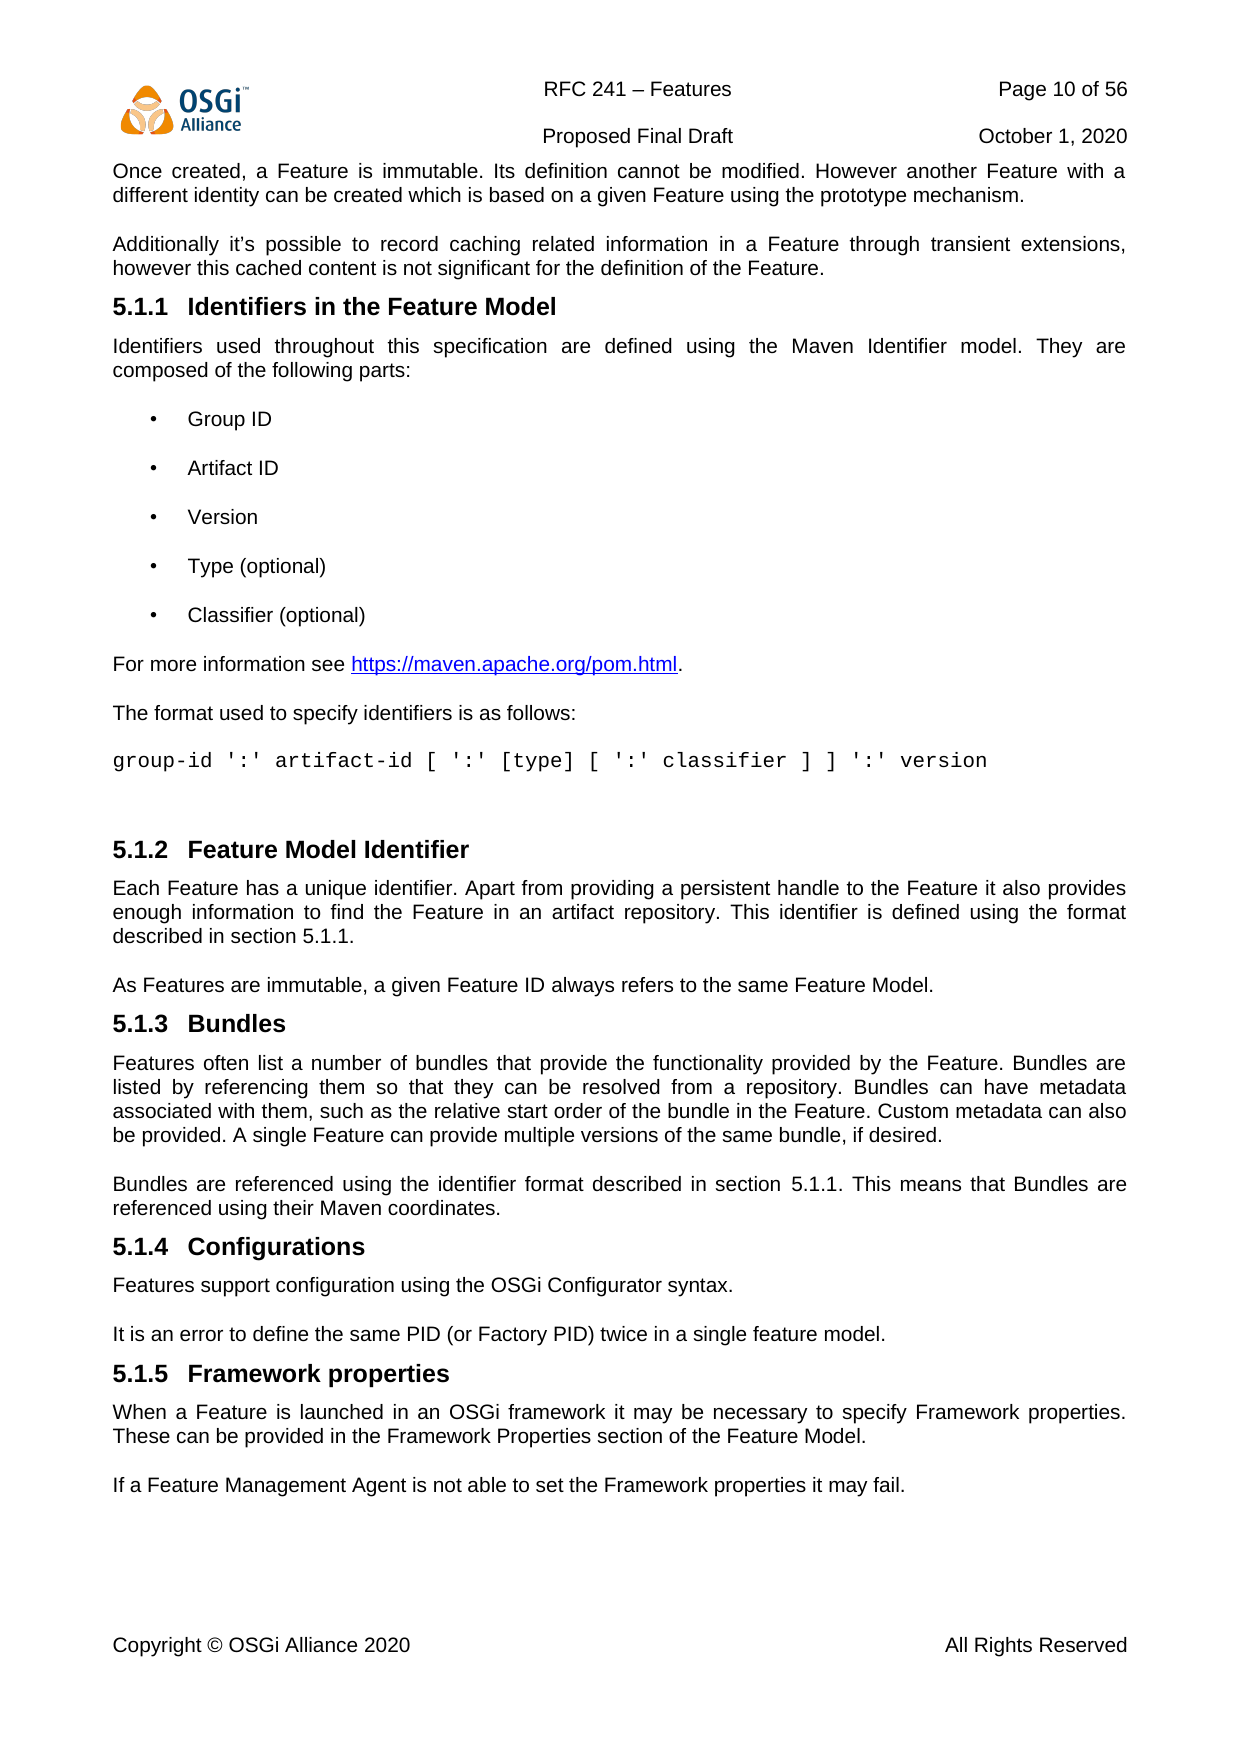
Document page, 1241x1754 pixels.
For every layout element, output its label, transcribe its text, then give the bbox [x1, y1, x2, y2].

text Features support configuration using the OSGi Configurator syntax. [112, 1273, 1128, 1297]
picture [113, 78, 257, 142]
text Additionally it’s possible to record caching related information in a Feature through transient extensions, however this cached content is not significant for the definition of the Feature. [112, 232, 1128, 280]
subtitle Framework properties [112, 1358, 1128, 1387]
subtitle Configurations [112, 1232, 1128, 1261]
text As Features are immutable, a given Feature ID always refers to the same Feature Model. [112, 973, 1128, 997]
text It is an error to define the same PID (or Factory PID) twice in a single feature model. [112, 1322, 1128, 1346]
list Classifier (optional) [150, 603, 1128, 627]
text The format used to specify identifiers is as follows: [112, 701, 1128, 725]
text Once created, a Feature is immutable. Its definition cannot be modified. However another Feature with a different identity can be created which is based on a given Feature using the prototype mechanism. [112, 159, 1128, 207]
text Identifiers used throughout this specification are defined using the Maven Identifier model. They are composed of the following parts: [112, 333, 1128, 381]
text Each Feature has a unique identifier. Apart from providing a persistent handle to the Feature it also provides enough information to find the Feature in an artifact repository. This identifier is defined using the format described in section 5.1.1. [112, 876, 1128, 948]
text Features often list a number of bundles that provide the functionality provided by the Feature. Bundles are listed by referencing them so that they can be resolved from a repository. Bundles can have metadata associated with them, such as the relative start order of the bundle in the Feature. Custom metadata can also be provided. A single Feature can provide multiple versions of the same bundle, if desired. [112, 1051, 1128, 1146]
subtitle Identifiers in the Feature Model [112, 292, 1128, 321]
subtitle Feature Model Identifier [112, 835, 1128, 863]
list Group ID [150, 406, 1128, 431]
text For more information see https://maven.apache.org/pom.html. [112, 652, 1128, 676]
list Type (optional) [150, 554, 1128, 578]
text When a Feature is launched in an OSGi framework it may be necessary to specify Framework properties. These can be provided in the Framework Properties section of the Feature Model. [112, 1400, 1128, 1448]
text group-id ':' artifact-id [ ':' [type] [ ':' classifier ] ] ':' version [112, 750, 1128, 773]
list Version [150, 504, 1128, 529]
list Artifact ID [150, 456, 1128, 479]
text If a Feature Management Agent is not able to set the Framework properties it may fail. [112, 1473, 1128, 1497]
text Bundles are referenced using the identifier format described in section 5.1.1. This means that Bundles are referenced using their Maven coordinates. [112, 1171, 1128, 1219]
subtitle Bundles [112, 1009, 1128, 1038]
